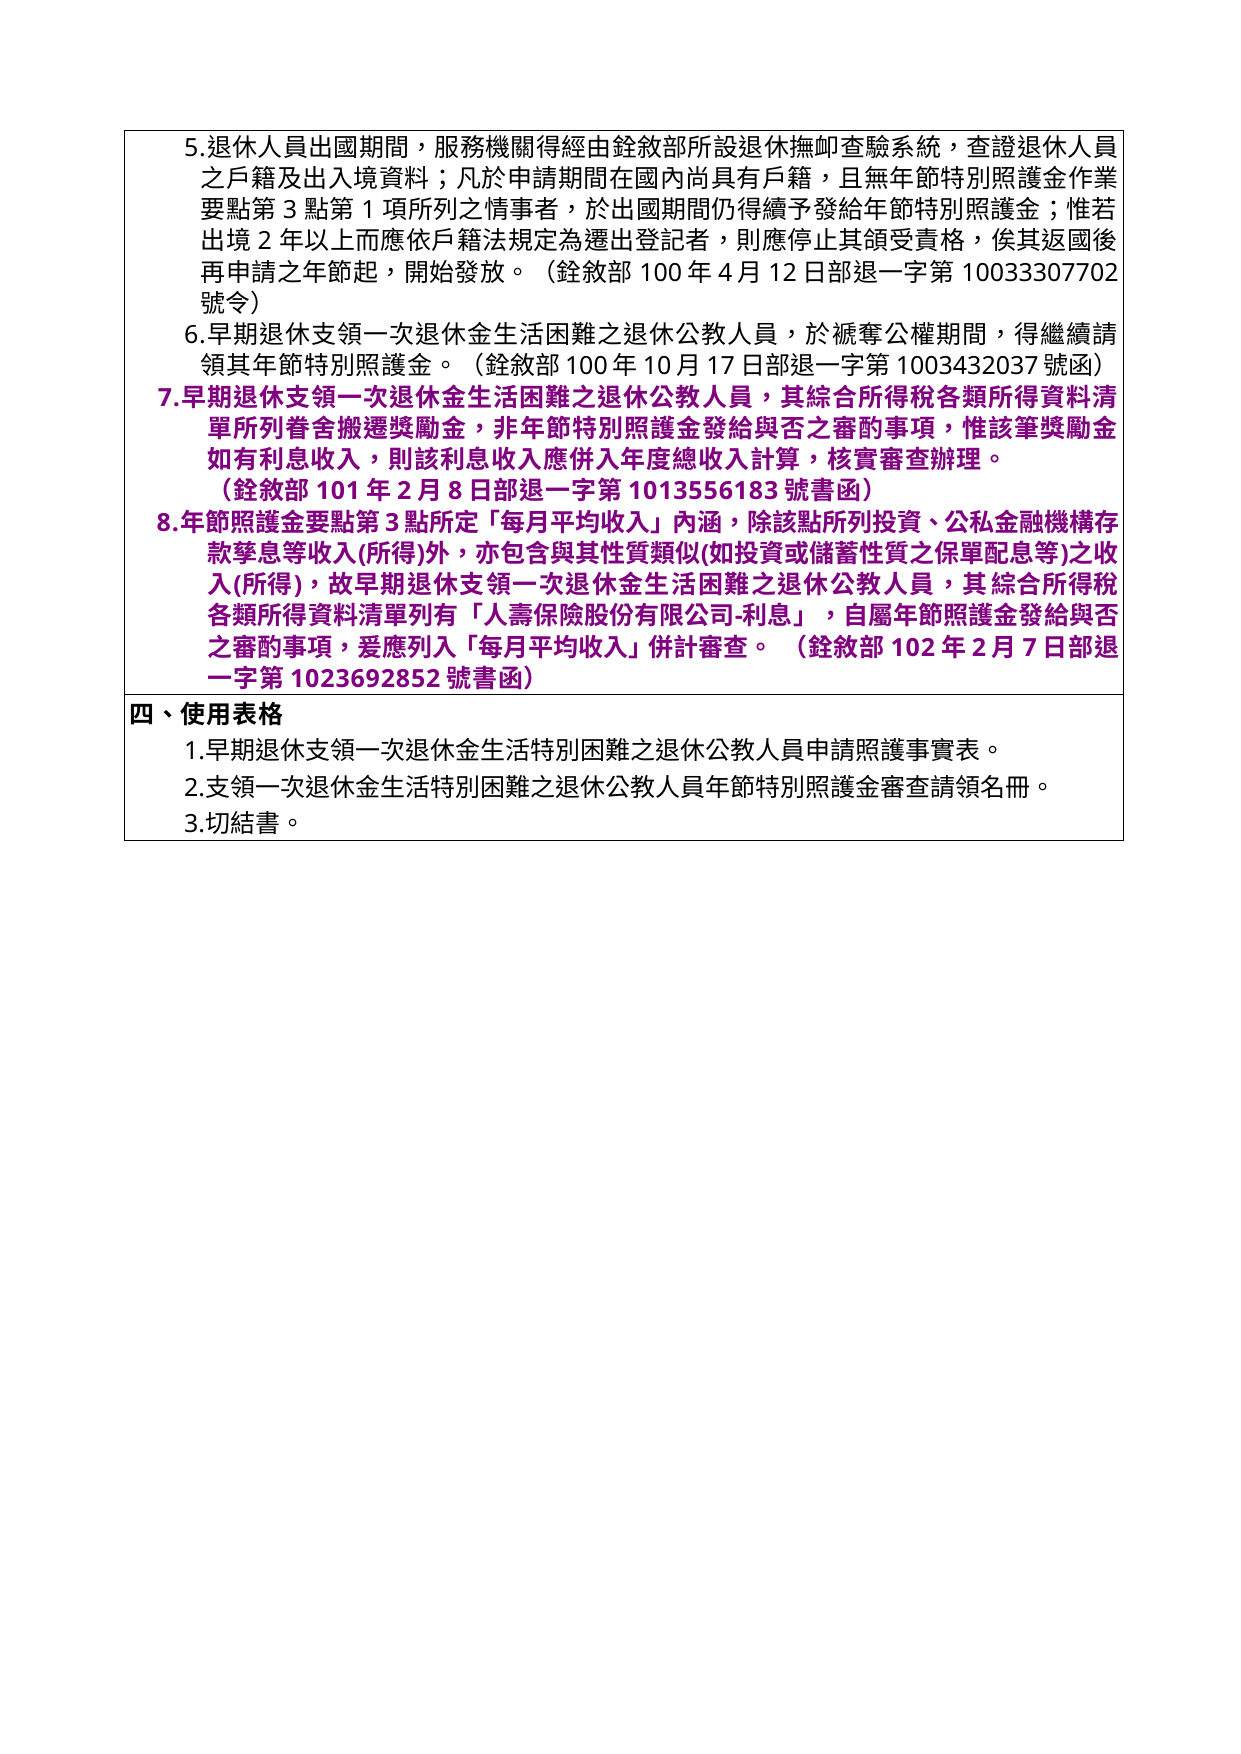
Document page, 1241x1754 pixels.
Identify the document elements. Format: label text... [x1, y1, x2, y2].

table_cell 5.退休人員出國期間，服務機關得經由銓敘部所設退休撫卹查驗系統，查證退休人員 之戶籍及出入境資料；凡於申請期間在國內尚具有戶籍，且無年節特別照護金作業要點第 3 點第 1 項所列之情事者，於出國期間仍得續予發給年節特別照護金；惟若出境 2 年以上而應依戶籍法規定為遷出登記者，則應停止其頜受責格，俟其返國後再申請之年節起，開始發放。（銓敘部100年4月12日部退一字第 10033307702 號令） 6.早期退休支領一次退休金生活困難之退休公教人員，於褫奪公權期間，得繼續請領其年節特別照護金。（銓敘部100年10月17日部退一字第 1003432037號函） 7.早期退休支領一次退休金生活困難之退休公教人員，其綜合所得稅各類所得資料清單所列眷舍搬遷獎勵金，非年節特別照護金發給與否之審酌事項，惟該筆獎勵金如有利息收入，則該利息收入應併入年度總收入計算，核實審查辦理。 （銓敘部101年2月8日部退一字第1013556183號書函） 8.年節照護金要點第3點所定「每月平均收入」內涵，除該點所列投資、公私金融機構存款孳息等收入(所得)外，亦包含與其性質類似(如投資或儲蓄性質之保單配息等)之收入(所得)，故早期退休支領一次退休金生活困難之退休公教人員，其綜合所得稅各類所得資料清單列有「人壽保險股份有限公司-利息」，自屬年節照護金發給與否之審酌事項，爰應列入「每月平均收入」併計審查。（銓敘部102年2月7日部退一字第1023692852號書函） [125, 131, 1123, 693]
table_cell 四、使用表格 1.早期退休支領一次退休金生活特別困難之退休公教人員申請照護事實表。 2.支領一次退休金生活特別困難之退休公教人員年節特別照護金審查請領名冊。 3.切結書。 [125, 695, 1123, 839]
